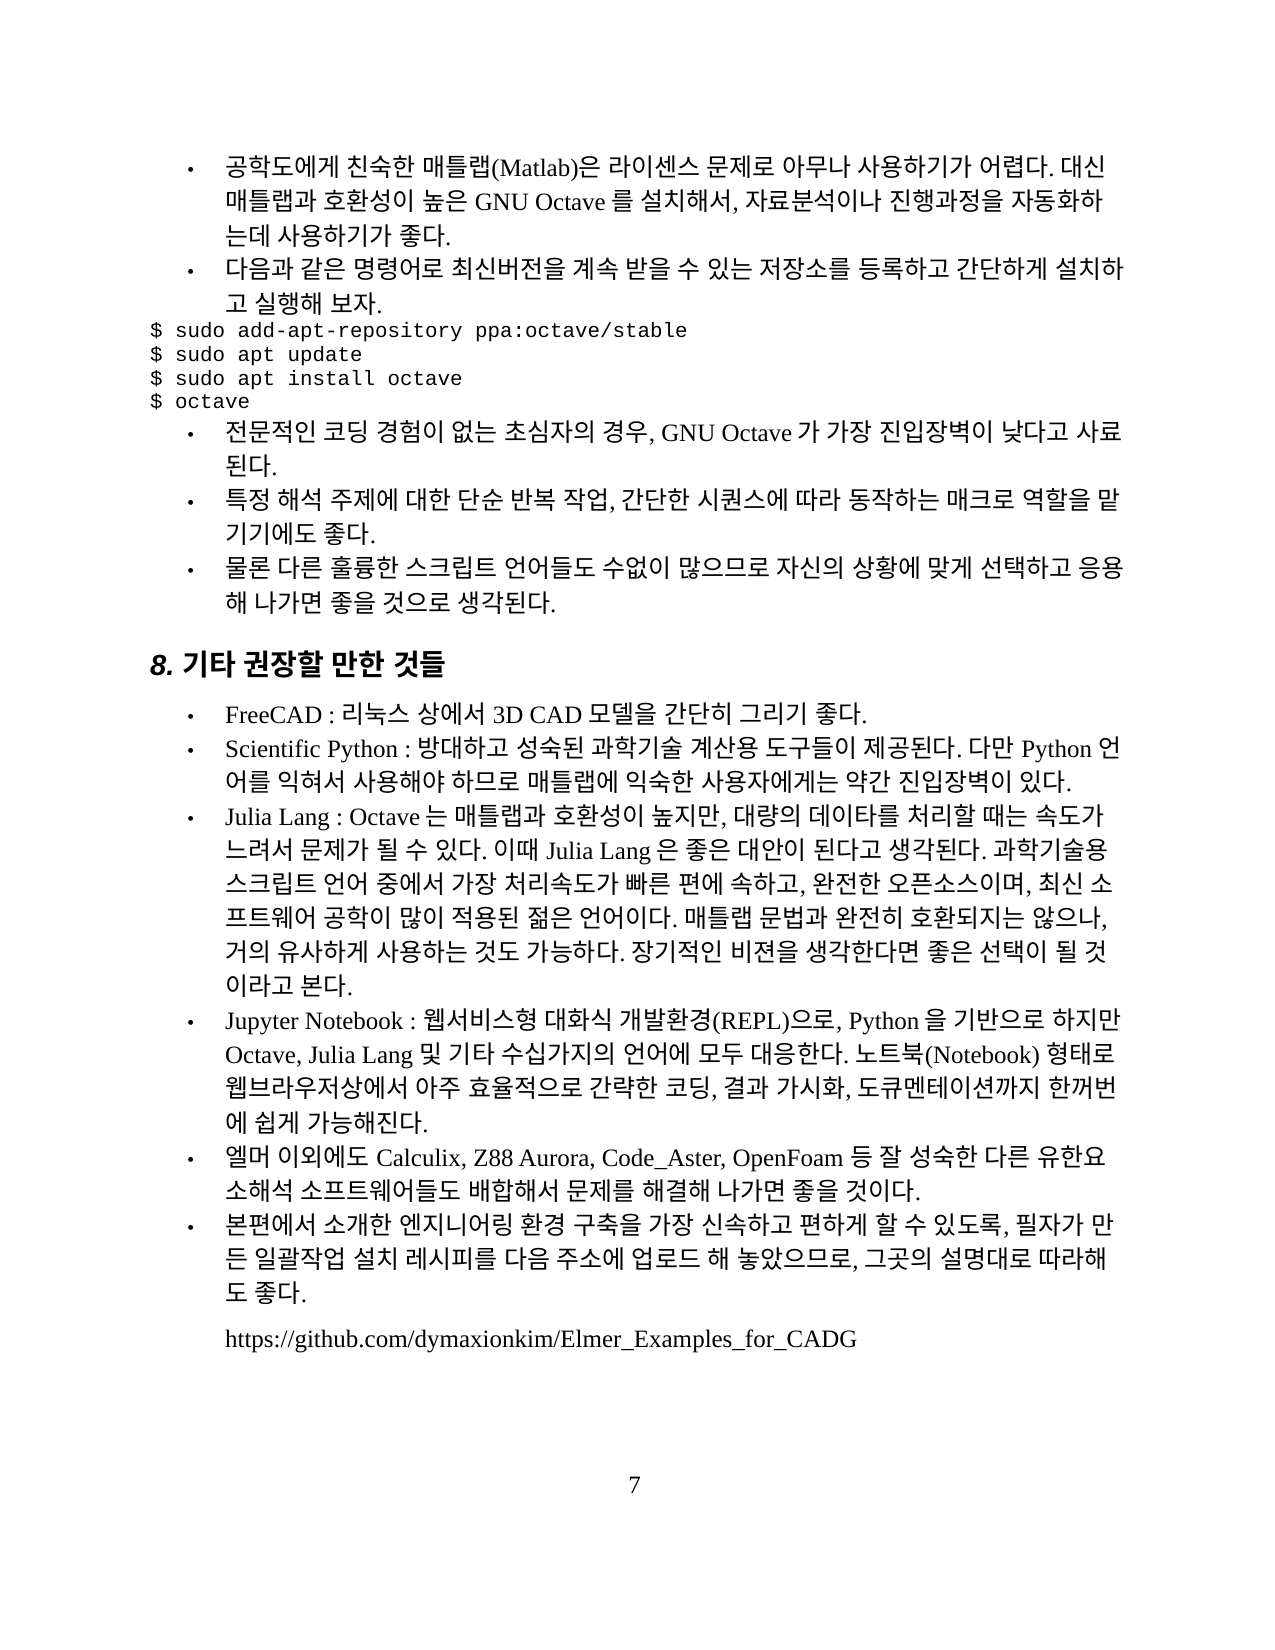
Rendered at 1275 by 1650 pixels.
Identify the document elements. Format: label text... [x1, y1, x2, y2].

list 다음과 같은 명령어로 최신버전을 계속 받을 수 있는 저장소를 등록하고 간단하게 설치하고 실행해 보자. [187, 252, 1125, 320]
text $ octave [150, 391, 1125, 415]
text https://github.com/dymaxionkim/Elmer_Examples_for_CADG [225, 1324, 1125, 1353]
list Julia Lang : Octave는 매틀랩과 호환성이 높지만, 대량의 데이타를 처리할 때는 속도가 느려서 문제가 될 수 있다. 이때 Julia Lang은 좋은 대안이 된다고 생각된다. 과학기술용 스크립트 언어 중에서 가장 처리속도가 빠른 편에 속하고, 완전한 오픈소스이며, 최신 소프트웨어 공학이 많이 적용된 젊은 언어이다. 매틀랩 문법과 완전히 호환되지는 않으나, 거의 유사하게 사용하는 것도 가능하다. 장기적인 비젼을 생각한다면 좋은 선택이 될 것이라고 본다. [187, 799, 1125, 1003]
text $ sudo add-apt-repository ppa:octave/stable [150, 320, 1125, 344]
text $ sudo apt install octave [150, 368, 1125, 391]
list 전문적인 코딩 경험이 없는 초심자의 경우, GNU Octave가 가장 진입장벽이 낮다고 사료된다. [187, 415, 1125, 483]
list 물론 다른 훌륭한 스크립트 언어들도 수없이 많으므로 자신의 상황에 맞게 선택하고 응용해 나가면 좋을 것으로 생각된다. [187, 551, 1125, 619]
list 본편에서 소개한 엔지니어링 환경 구축을 가장 신속하고 편하게 할 수 있도록, 필자가 만든 일괄작업 설치 레시피를 다음 주소에 업로드 해 놓았으므로, 그곳의 설명대로 따라해도 좋다. [187, 1207, 1125, 1309]
subtitle 8. 기타 권장할 만한 것들 [150, 644, 1125, 684]
list 특정 해석 주제에 대한 단순 반복 작업, 간단한 시퀀스에 따라 동작하는 매크로 역할을 맡기기에도 좋다. [187, 483, 1125, 551]
list 공학도에게 친숙한 매틀랩(Matlab)은 라이센스 문제로 아무나 사용하기가 어렵다. 대신 매틀랩과 호환성이 높은 GNU Octave를 설치해서, 자료분석이나 진행과정을 자동화하는데 사용하기가 좋다. [187, 150, 1125, 252]
text $ sudo apt update [150, 344, 1125, 368]
list 엘머 이외에도 Calculix, Z88 Aurora, Code_Aster, OpenFoam 등 잘 성숙한 다른 유한요소해석 소프트웨어들도 배합해서 문제를 해결해 나가면 좋을 것이다. [187, 1139, 1125, 1207]
list Scientific Python : 방대하고 성숙된 과학기술 계산용 도구들이 제공된다. 다만 Python 언어를 익혀서 사용해야 하므로 매틀랩에 익숙한 사용자에게는 약간 진입장벽이 있다. [187, 731, 1125, 799]
list FreeCAD : 리눅스 상에서 3D CAD 모델을 간단히 그리기 좋다. [187, 696, 1125, 731]
list Jupyter Notebook : 웹서비스형 대화식 개발환경(REPL)으로, Python을 기반으로 하지만 Octave, Julia Lang 및 기타 수십가지의 언어에 모두 대응한다. 노트북(Notebook) 형태로 웹브라우저상에서 아주 효율적으로 간략한 코딩, 결과 가시화, 도큐멘테이션까지 한꺼번에 쉽게 가능해진다. [187, 1003, 1125, 1139]
